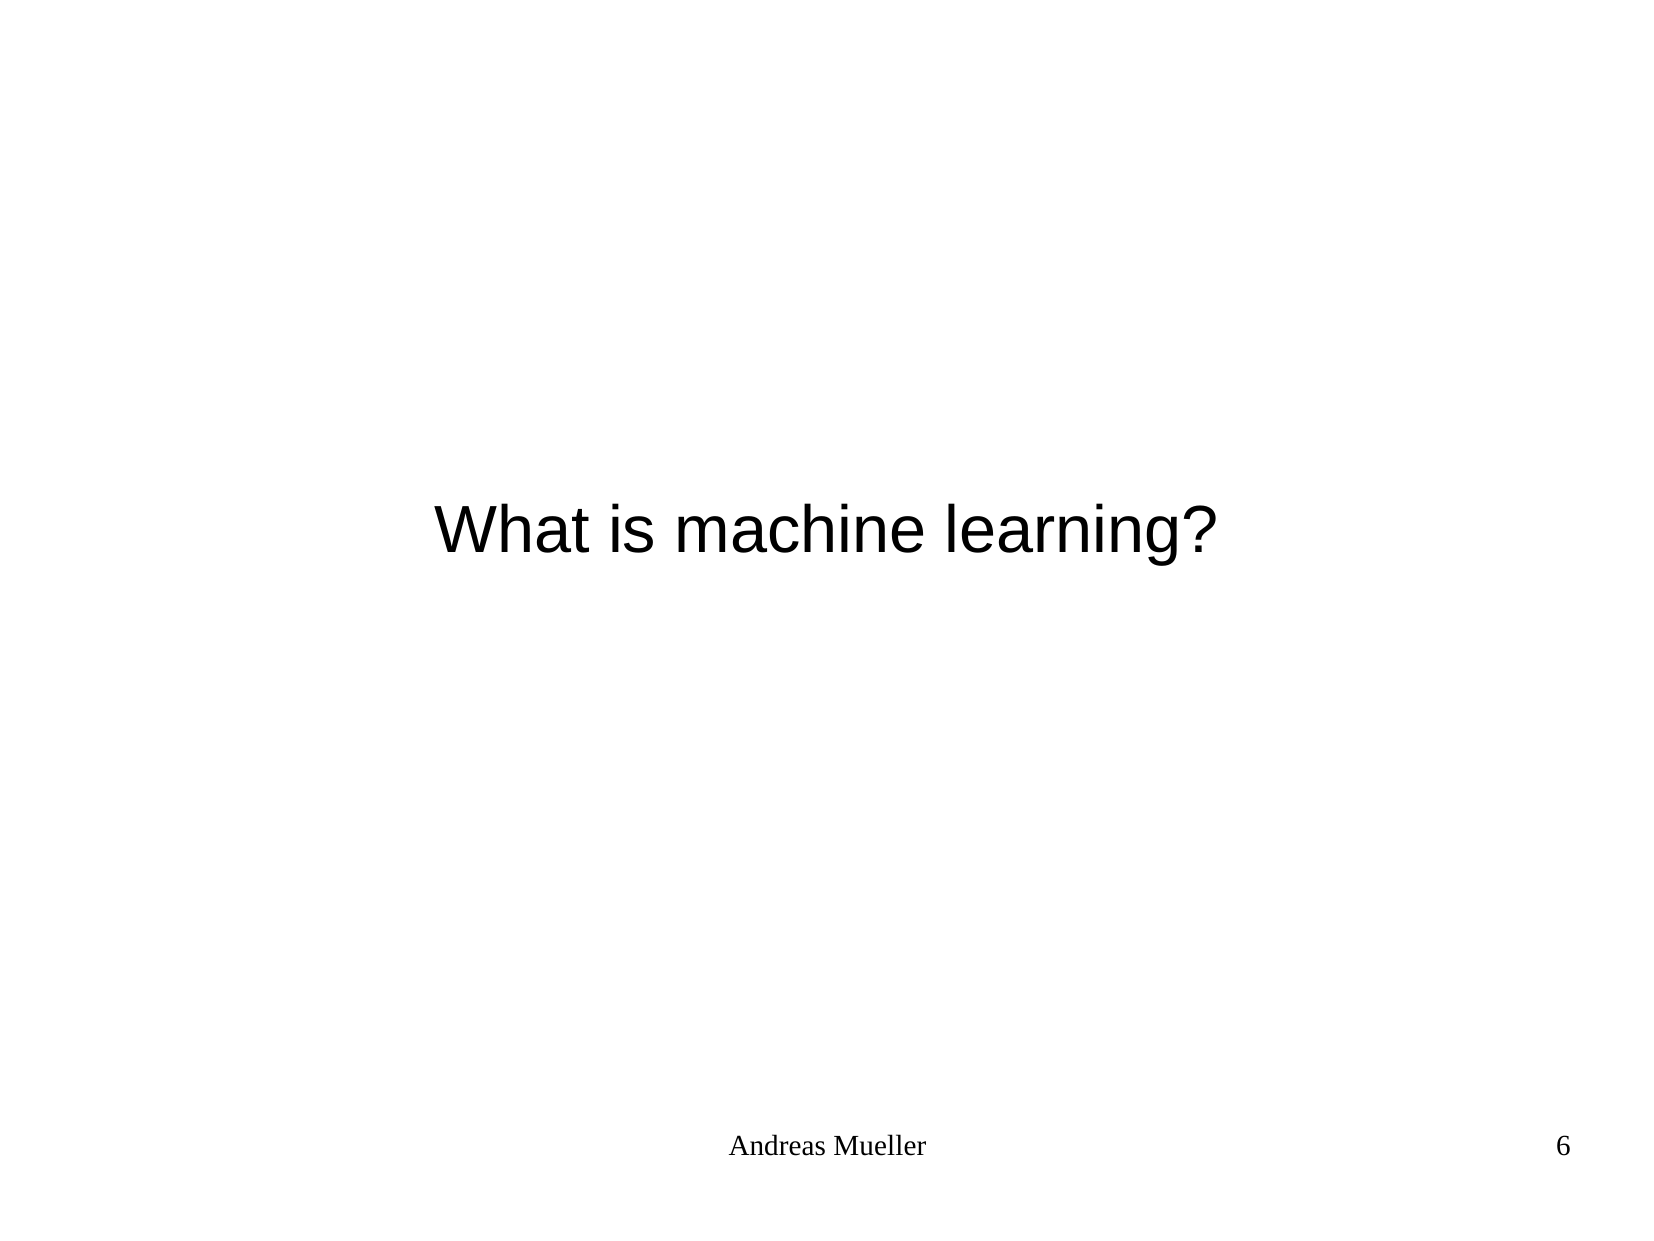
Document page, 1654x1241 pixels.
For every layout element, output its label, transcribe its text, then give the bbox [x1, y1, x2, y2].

subtitle What is machine learning? [82, 49, 1571, 1010]
